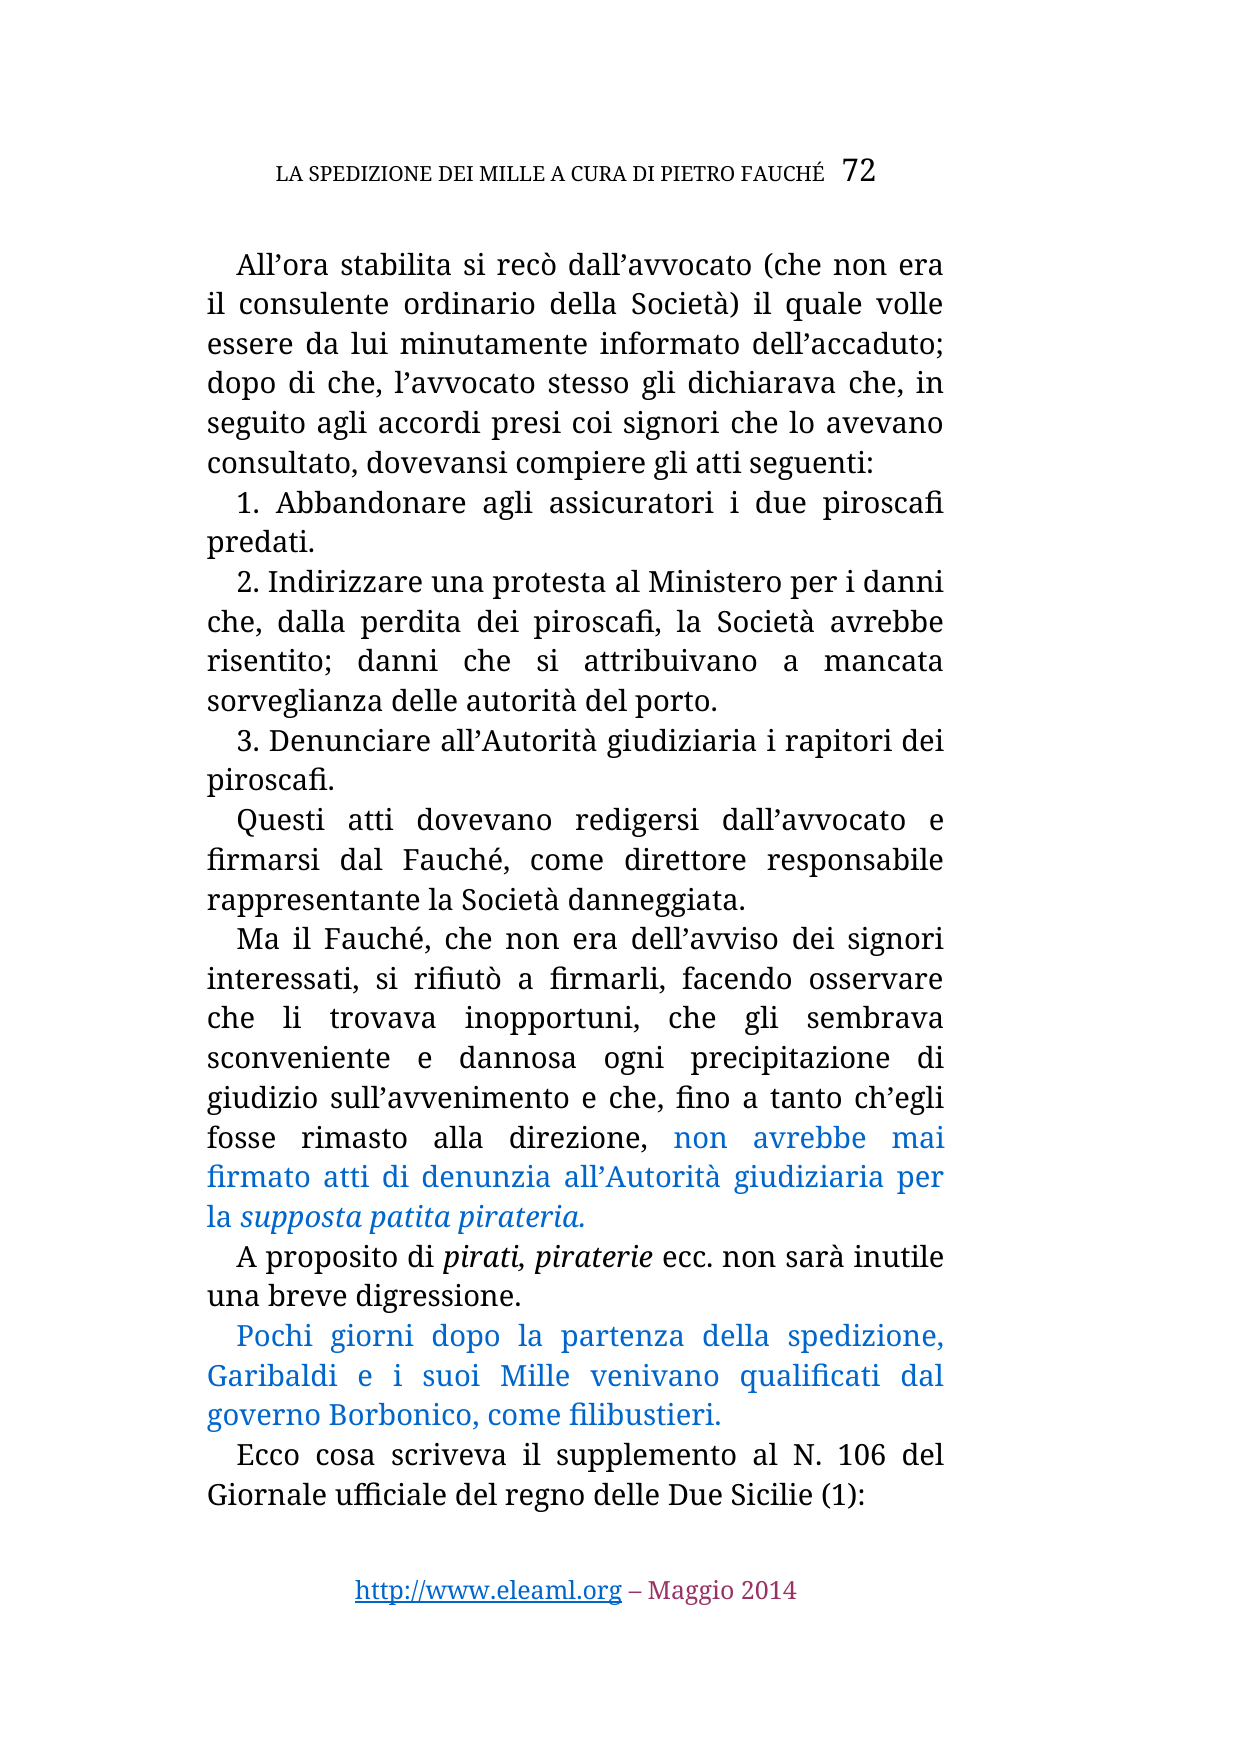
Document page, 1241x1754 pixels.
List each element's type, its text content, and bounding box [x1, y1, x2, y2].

text 1. Abbandonare agli assicuratori i due piroscafi predati. [207, 482, 945, 561]
text Questi atti dovevano redigersi dall’avvocato e firmarsi dal Fauché, come direttore responsabile rappresentante la Società danneggiata. [207, 799, 945, 918]
text Ma il Fauché, che non era dell’avviso dei signori interessati, si rifiutò a firmarli, facendo osservare che li trovava inopportuni, che gli sembrava sconveniente e dannosa ogni precipitazione di giudizio sull’avvenimento e che, fino a tanto ch’egli fosse rimasto alla direzione, non avrebbe mai firmato atti di denunzia all’Autorità giudiziaria per la supposta patita pirateria. [207, 918, 945, 1236]
text 2. Indirizzare una protesta al Ministero per i danni che, dalla perdita dei piroscafi, la Società avrebbe risentito; danni che si attribuivano a mancata sorveglianza delle autorità del porto. [207, 561, 945, 720]
text Ecco cosa scriveva il supplemento al N. 106 del Giornale ufficiale del regno delle Due Sicilie (1): [207, 1434, 945, 1514]
text Pochi giorni dopo la partenza della spedizione, Garibaldi e i suoi Mille venivano qualificati dal governo Borbonico, come filibustieri. [207, 1315, 945, 1434]
text 3. Denunciare all’Autorità giudiziaria i rapitori dei piroscafi. [207, 720, 945, 799]
text All’ora stabilita si recò dall’avvocato (che non era il consulente ordinario della Società) il quale volle essere da lui minutamente informato dell’accaduto; dopo di che, l’avvocato stesso gli dichiarava che, in seguito agli accordi presi coi signori che lo avevano consultato, dovevansi compiere gli atti seguenti: [207, 244, 945, 482]
text A proposito di pirati, piraterie ecc. non sarà inutile una breve digressione. [207, 1236, 945, 1315]
